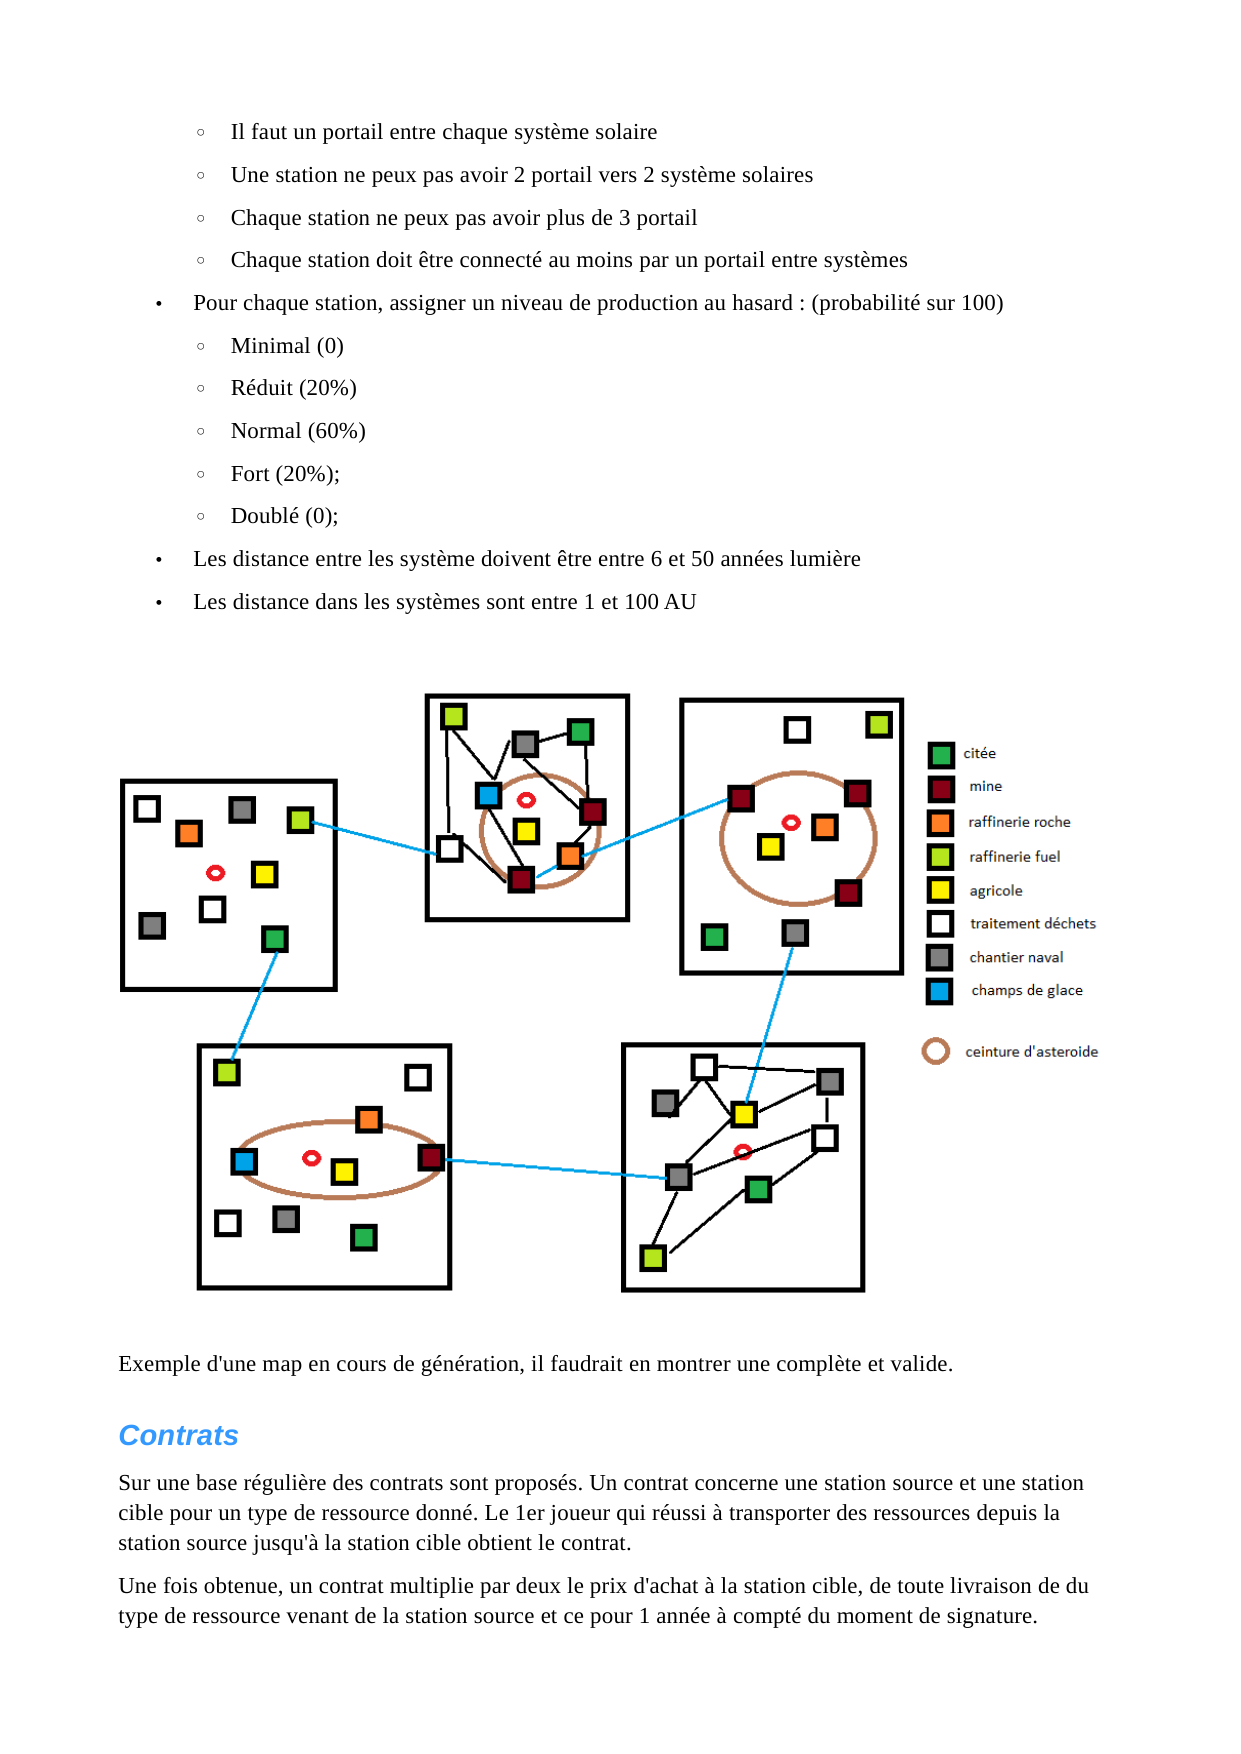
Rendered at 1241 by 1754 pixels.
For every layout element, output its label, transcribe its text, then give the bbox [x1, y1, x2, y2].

text Une fois obtenue, un contrat multiplie par deux le prix d'achat à la station cible, de toute livraison de du type de ressource venant de la station source et ce pour 1 année à compté du moment de signature. [118, 1572, 1122, 1629]
text Exemple d'une map en cours de génération, il faudrait en montrer une complète et valide. [118, 1347, 1122, 1377]
subtitle Contrats [118, 1418, 1122, 1451]
list Chaque station ne peux pas avoir plus de 3 portail [193, 203, 1122, 230]
list Chaque station doit être connecté au moins par un portail entre systèmes [193, 246, 1122, 273]
list Il faut un portail entre chaque système solaire [193, 118, 1122, 144]
list Une station ne peux pas avoir 2 portail vers 2 système solaires [193, 161, 1122, 187]
list Minimal (0) [193, 332, 1122, 358]
list Pour chaque station, assigner un niveau de production au hasard : (probabilité sur 100) [156, 289, 1122, 315]
text Sur une base régulière des contrats sont proposés. Un contrat concerne une station source et une station cible pour un type de ressource donné. Le 1er joueur qui réussi à transporter des ressources depuis la station source jusqu'à la station cible obtient le contrat. [118, 1469, 1122, 1556]
list Les distance entre les système doivent être entre 6 et 50 années lumière [156, 545, 1122, 572]
list Normal (60%) [193, 417, 1122, 443]
list Doublé (0); [193, 502, 1122, 529]
list Les distance dans les systèmes sont entre 1 et 100 AU [156, 588, 1122, 614]
list Réduit (20%) [193, 374, 1122, 401]
list Fort (20%); [193, 460, 1122, 486]
